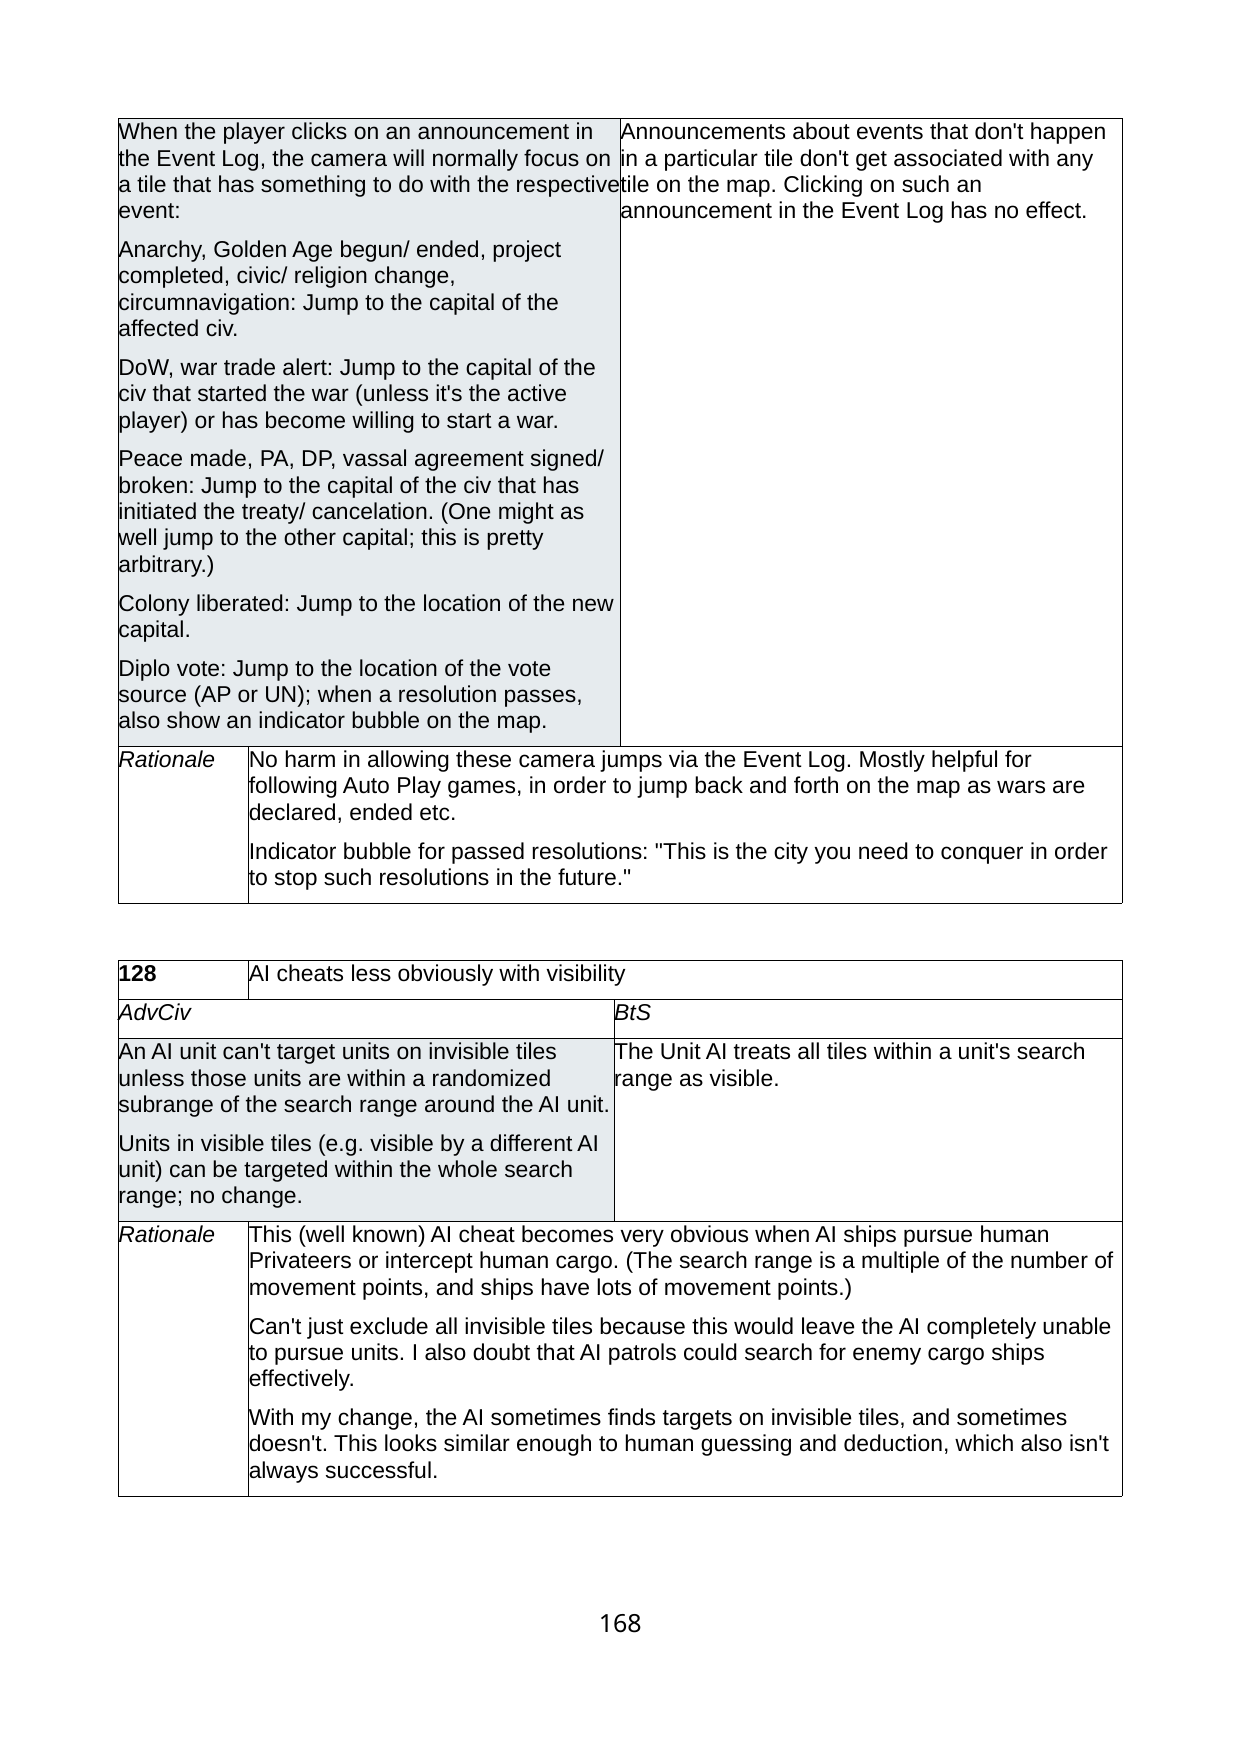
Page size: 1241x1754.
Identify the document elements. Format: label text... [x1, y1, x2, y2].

table_header AI cheats less obviously with visibility [249, 961, 1122, 999]
table_cell This (well known) AI cheat becomes very obvious when AI ships pursue human Privateers or intercept human cargo. (The search range is a multiple of the number of movement points, and ships have lots of movement points.) Can't just exclude all invisible tiles because this would leave the AI completely unable to pursue units. I also doubt that AI patrols could search for enemy cargo ships effectively. With my change, the AI sometimes finds targets on invisible tiles, and sometimes doesn't. This looks similar enough to human guessing and deduction, which also isn't always successful. [249, 1222, 1122, 1496]
table_cell AdvCiv [119, 1000, 614, 1038]
table_cell The Unit AI treats all tiles within a unit's search range as visible. [615, 1039, 1122, 1221]
table_cell No harm in allowing these camera jumps via the Event Log. Mostly helpful for following Auto Play games, in order to jump back and forth on the map as wars are declared, ended etc. Indicator bubble for passed resolutions: "This is the city you need to conquer in order to stop such resolutions in the future." [249, 747, 1122, 903]
table_cell An AI unit can't target units on invisible tiles unless those units are within a randomized subrange of the search range around the AI unit. Units in visible tiles (e.g. visible by a different AI unit) can be targeted within the whole search range; no change. [119, 1039, 614, 1221]
table_cell Announcements about events that don't happen in a particular tile don't get associated with any tile on the map. Clicking on such an announcement in the Event Log has no effect. [621, 119, 1122, 746]
table_header 128 [119, 961, 248, 999]
table_cell When the player clicks on an announcement in the Event Log, the camera will normally focus on a tile that has something to do with the respective event: Anarchy, Golden Age begun/ ended, project completed, civic/ religion change, circumnavigation: Jump to the capital of the affected civ. DoW, war trade alert: Jump to the capital of the civ that started the war (unless it's the active player) or has become willing to start a war. Peace made, PA, DP, vassal agreement signed/ broken: Jump to the capital of the civ that has initiated the treaty/ cancelation. (One might as well jump to the other capital; this is pretty arbitrary.) Colony liberated: Jump to the location of the new capital. Diplo vote: Jump to the location of the vote source (AP or UN); when a resolution passes, also show an indicator bubble on the map. [119, 119, 620, 746]
table_cell Rationale [119, 747, 248, 903]
table_cell BtS [615, 1000, 1122, 1038]
table_cell Rationale [119, 1222, 248, 1496]
